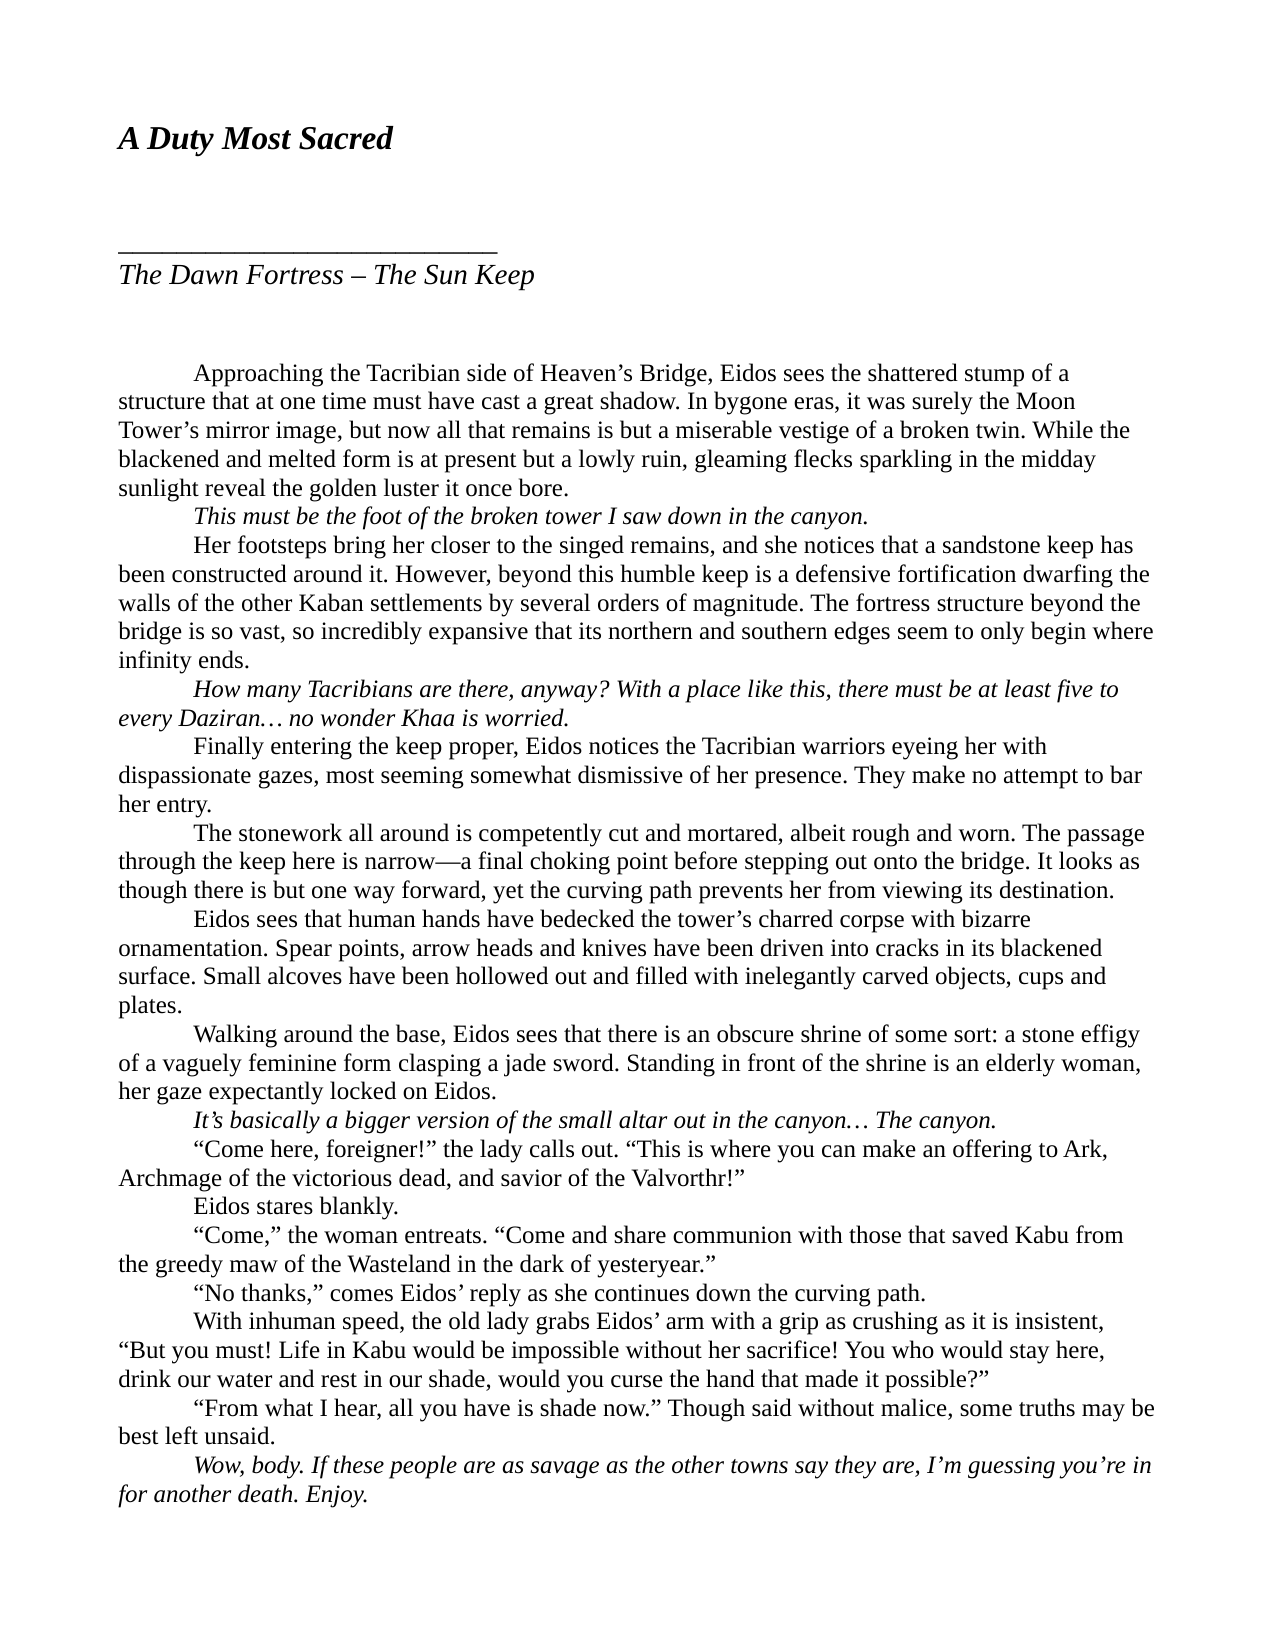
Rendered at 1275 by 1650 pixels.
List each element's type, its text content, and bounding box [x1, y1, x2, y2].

text The Dawn Fortress – The Sun Keep [118, 257, 1157, 291]
text Her footsteps bring her closer to the singed remains, and she notices that a sandstone keep has been constructed around it. However, beyond this humble keep is a defensive fortification dwarfing the walls of the other Kaban settlements by several orders of magnitude. The fortress structure beyond the bridge is so vast, so incredibly expansive that its northern and southern edges seem to only begin where infinity ends. [118, 530, 1157, 674]
text “Come,” the woman entreats. “Come and share communion with those that saved Kabu from the greedy maw of the Wasteland in the dark of yesteryear.” [118, 1220, 1157, 1278]
text Eidos sees that human hands have bedecked the tower’s charred corpse with bizarre ornamentation. Spear points, arrow heads and knives have been driven into cracks in its blackened surface. Small alcoves have been hollowed out and filled with inelegantly carved objects, cups and plates. [118, 904, 1157, 1019]
text A Duty Most Sacred [118, 118, 1157, 156]
text Wow, body. If these people are as savage as the other towns say they are, I’m guessing you’re in for another death. Enjoy. [118, 1450, 1157, 1508]
text Approaching the Tacribian side of Heaven’s Bridge, Eidos sees the shattered stump of a structure that at one time must have cast a great shadow. In bygone eras, it was surely the Moon Tower’s mirror image, but now all that remains is but a miserable vestige of a broken twin. While the blackened and melted form is at present but a lowly ruin, gleaming flecks sparkling in the midday sunlight reveal the golden luster it once bore. [118, 358, 1157, 501]
text “Come here, foreigner!” the lady calls out. “This is where you can make an offering to Ark, Archmage of the victorious dead, and savior of the Valvorthr!” [118, 1134, 1157, 1191]
text How many Tacribians are there, anyway? With a place like this, there must be at least five to every Daziran… no wonder Khaa is worried. [118, 674, 1157, 731]
text The stonework all around is competently cut and mortared, albeit rough and worn. The passage through the keep here is narrow—a final choking point before stepping out onto the bridge. It looks as though there is but one way forward, yet the curving path prevents her from viewing its destination. [118, 818, 1157, 904]
text Finally entering the keep proper, Eidos notices the Tacribian warriors eyeing her with dispassionate gazes, most seeming somewhat dismissive of her presence. They make no attempt to bar her entry. [118, 731, 1157, 818]
text __________________________ [118, 223, 1157, 257]
text Eidos stares blankly. [118, 1191, 1157, 1220]
text It’s basically a bigger version of the small altar out in the canyon… The canyon. [118, 1105, 1157, 1134]
text “From what I hear, all you have is shade now.” Though said without malice, some truths may be best left unsaid. [118, 1393, 1157, 1450]
text Walking around the base, Eidos sees that there is an obscure shrine of some sort: a stone effigy of a vaguely feminine form clasping a jade sword. Standing in front of the shrine is an elderly woman, her gaze expectantly locked on Eidos. [118, 1019, 1157, 1105]
text “No thanks,” comes Eidos’ reply as she continues down the curving path. [118, 1278, 1157, 1306]
text With inhuman speed, the old lady grabs Eidos’ arm with a grip as crushing as it is insistent, “But you must! Life in Kabu would be impossible without her sacrifice! You who would stay here, drink our water and rest in our shade, would you curse the hand that made it possible?” [118, 1306, 1157, 1393]
text This must be the foot of the broken tower I saw down in the canyon. [118, 501, 1157, 530]
